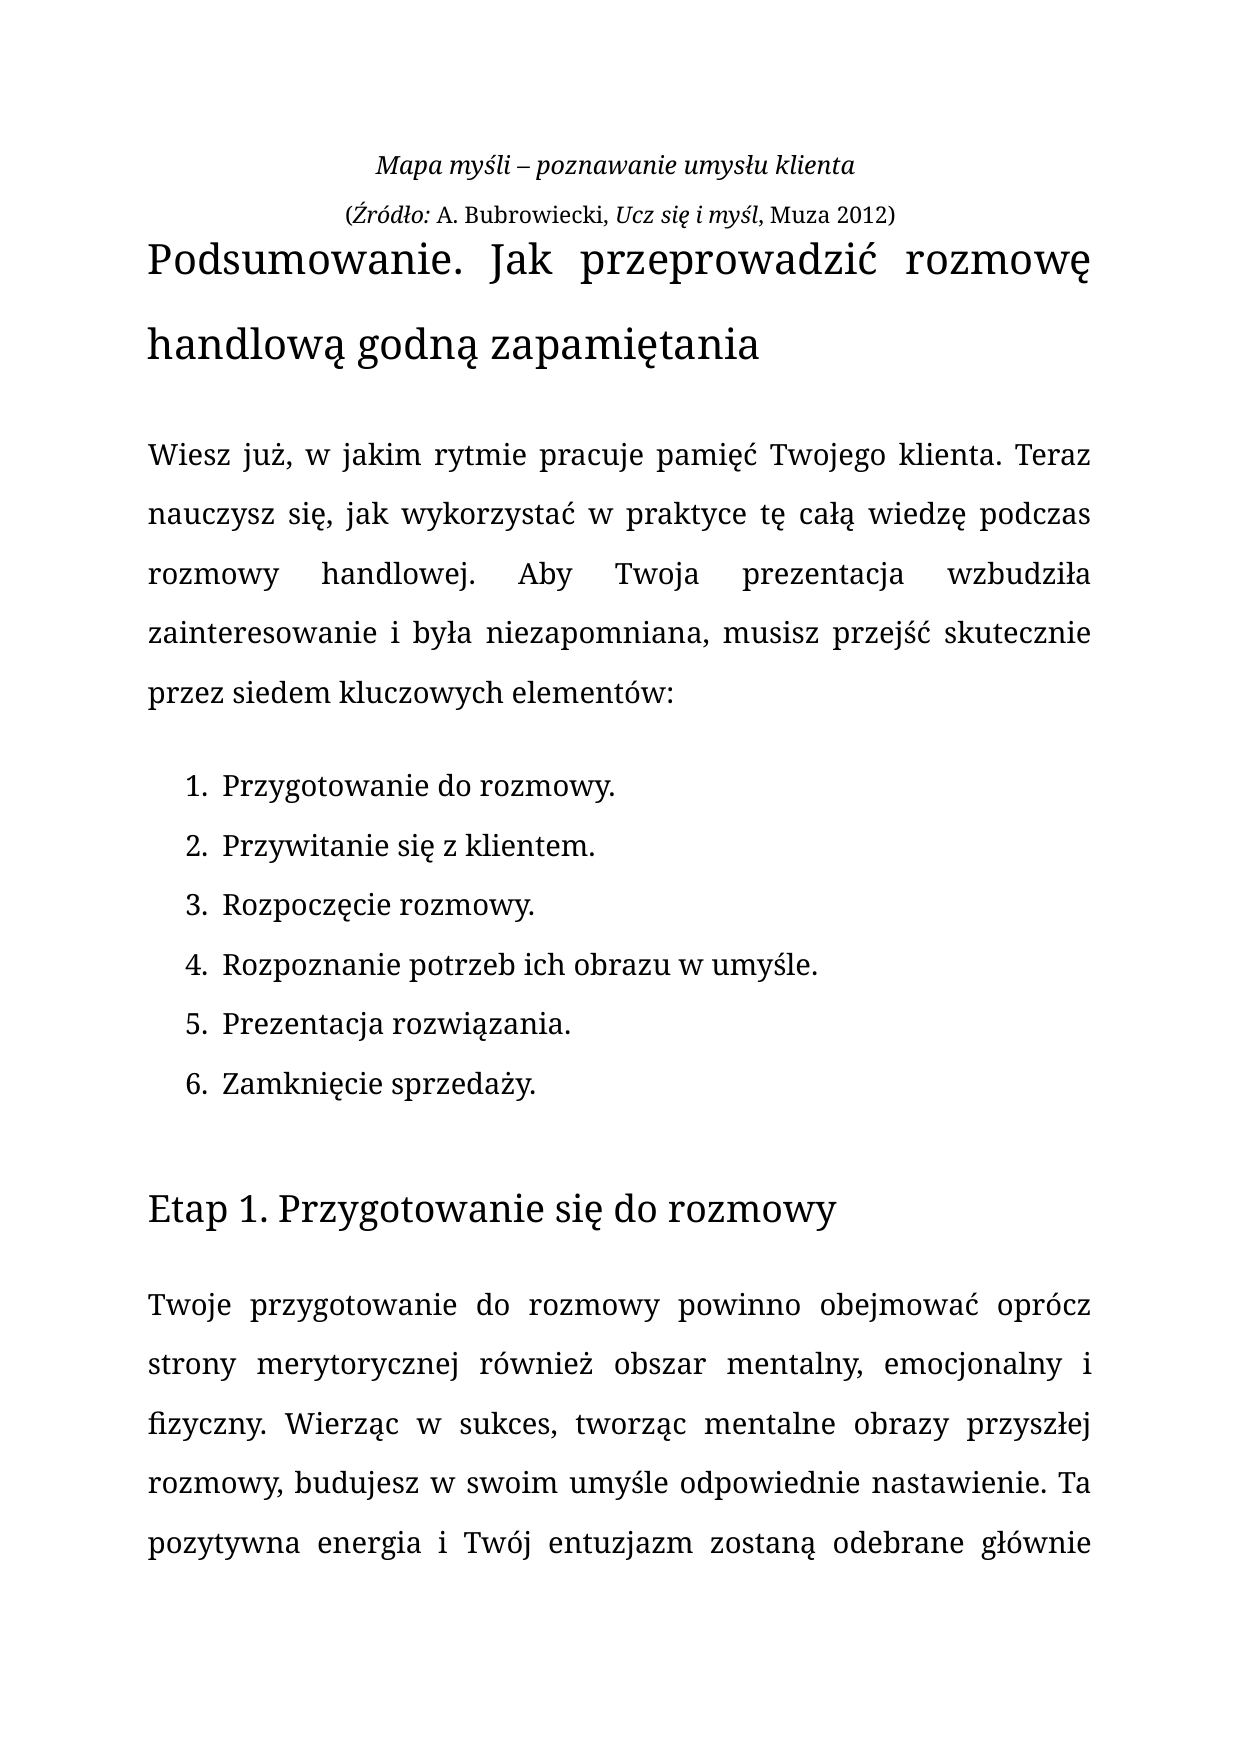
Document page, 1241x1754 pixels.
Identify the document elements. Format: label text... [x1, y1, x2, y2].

text Etap 1. Przygotowanie się do rozmowy [148, 1182, 1093, 1233]
text Podsumowanie. Jak przeprowadzić rozmowę handlową godną zapamiętania [148, 230, 1093, 372]
list Rozpoznanie potrzeb ich obrazu w umyśle. [185, 944, 1093, 984]
list Prezentacja rozwiązania. [185, 1003, 1093, 1043]
list Zamknięcie sprzedaży. [185, 1063, 1093, 1103]
text (Źródło: A. Bubrowiecki, Ucz się i myśl, Muza 2012) [148, 199, 1093, 230]
list Przywitanie się z klientem. [185, 825, 1093, 865]
list Rozpoczęcie rozmowy. [185, 884, 1093, 924]
text Wiesz już, w jakim rytmie pracuje pamięć Twojego klienta. Teraz nauczysz się, jak wykorzystać w praktyce tę całą wiedzę podczas rozmowy handlowej. Aby Twoja prezentacja wzbudziła zainteresowanie i była niezapomniana, musisz przejść skutecznie przez siedem kluczowych elementów: [148, 434, 1093, 712]
list Przygotowanie do rozmowy. [185, 766, 1093, 805]
text Mapa myśli – poznawanie umysłu klienta [148, 148, 1093, 182]
text Twoje przygotowanie do rozmowy powinno obejmować oprócz strony merytorycznej również obszar mentalny, emocjonalny i fizyczny. Wierząc w sukces, tworząc mentalne obrazy przyszłej rozmowy, budujesz w swoim umyśle odpowiednie nastawienie. Ta pozytywna energia i Twój entuzjazm zostaną odebrane głównie [148, 1284, 1093, 1562]
